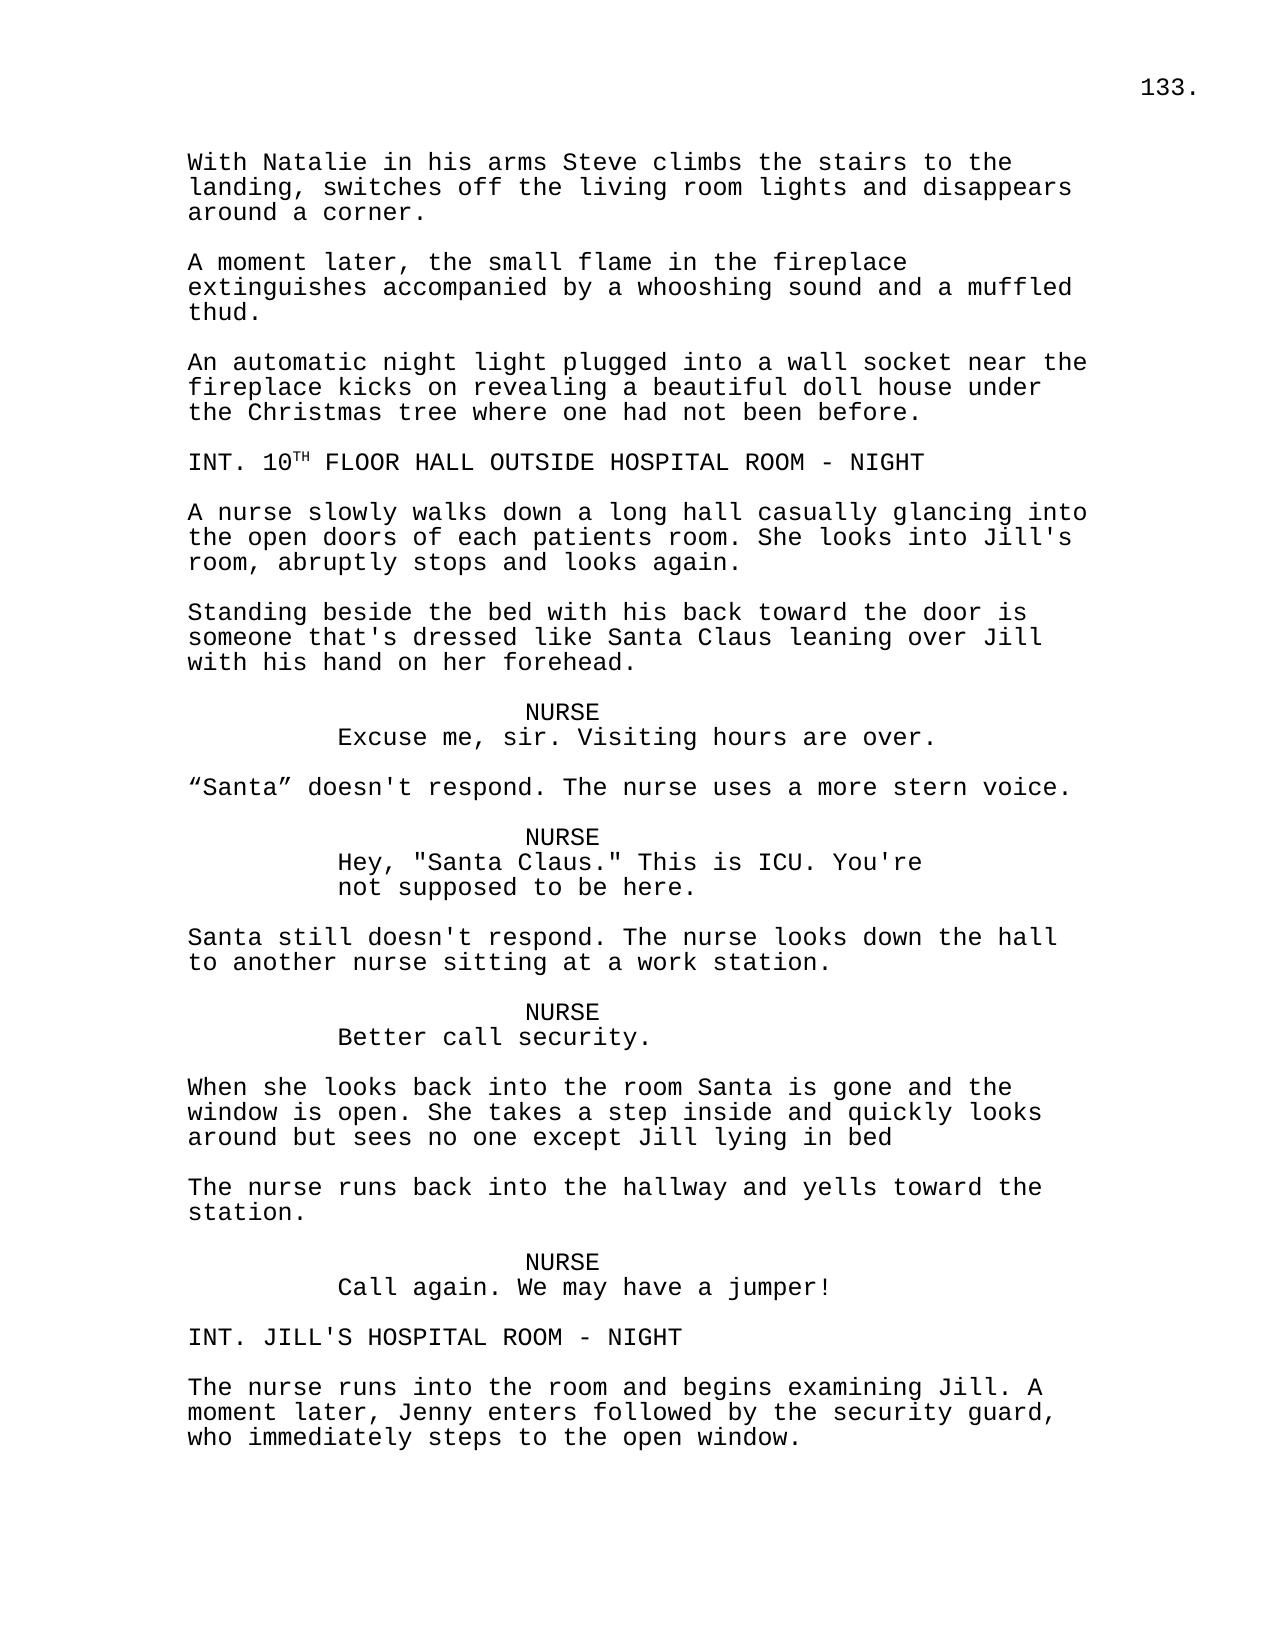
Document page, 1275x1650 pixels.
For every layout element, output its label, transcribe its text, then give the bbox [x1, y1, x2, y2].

text A nurse slowly walks down a long hall casually glancing into the open doors of each patients room. She looks into Jill's room, abruptly stops and looks again. [187, 500, 1087, 575]
subtitle Int. Jill's Hospital Room - Night [187, 1325, 1087, 1350]
text With Natalie in his arms Steve climbs the stairs to the landing, switches off the living room lights and disappears around a corner. [187, 150, 1087, 225]
subtitle Int. 10th FLOOR Hall outside Hospital Room - Night [187, 450, 1087, 475]
text The nurse runs into the room and begins examining Jill. A moment later, Jenny enters followed by the security guard, who immediately steps to the open window. [187, 1375, 1087, 1450]
text Excuse me, sir. Visiting hours are over. [337, 725, 937, 750]
text “Santa” doesn't respond. The nurse uses a more stern voice. [187, 775, 1087, 800]
text An automatic night light plugged into a wall socket near the fireplace kicks on revealing a beautiful doll house under the Christmas tree where one had not been before. [187, 350, 1087, 425]
text Better call security. [337, 1025, 937, 1050]
text When she looks back into the room Santa is gone and the window is open. She takes a step inside and quickly looks around but sees no one except Jill lying in bed [187, 1075, 1087, 1150]
text Nurse [525, 700, 1087, 725]
text Hey, "Santa Claus." This is ICU. You're not supposed to be here. [337, 850, 937, 900]
text Nurse [525, 1250, 1087, 1275]
text Nurse [525, 1000, 1087, 1025]
text Nurse [525, 825, 1087, 850]
text The nurse runs back into the hallway and yells toward the station. [187, 1175, 1087, 1225]
text Standing beside the bed with his back toward the door is someone that's dressed like Santa Claus leaning over Jill with his hand on her forehead. [187, 600, 1087, 675]
text A moment later, the small flame in the fireplace extinguishes accompanied by a whooshing sound and a muffled thud. [187, 250, 1087, 325]
text Call again. We may have a jumper! [337, 1275, 937, 1300]
text Santa still doesn't respond. The nurse looks down the hall to another nurse sitting at a work station. [187, 925, 1087, 975]
